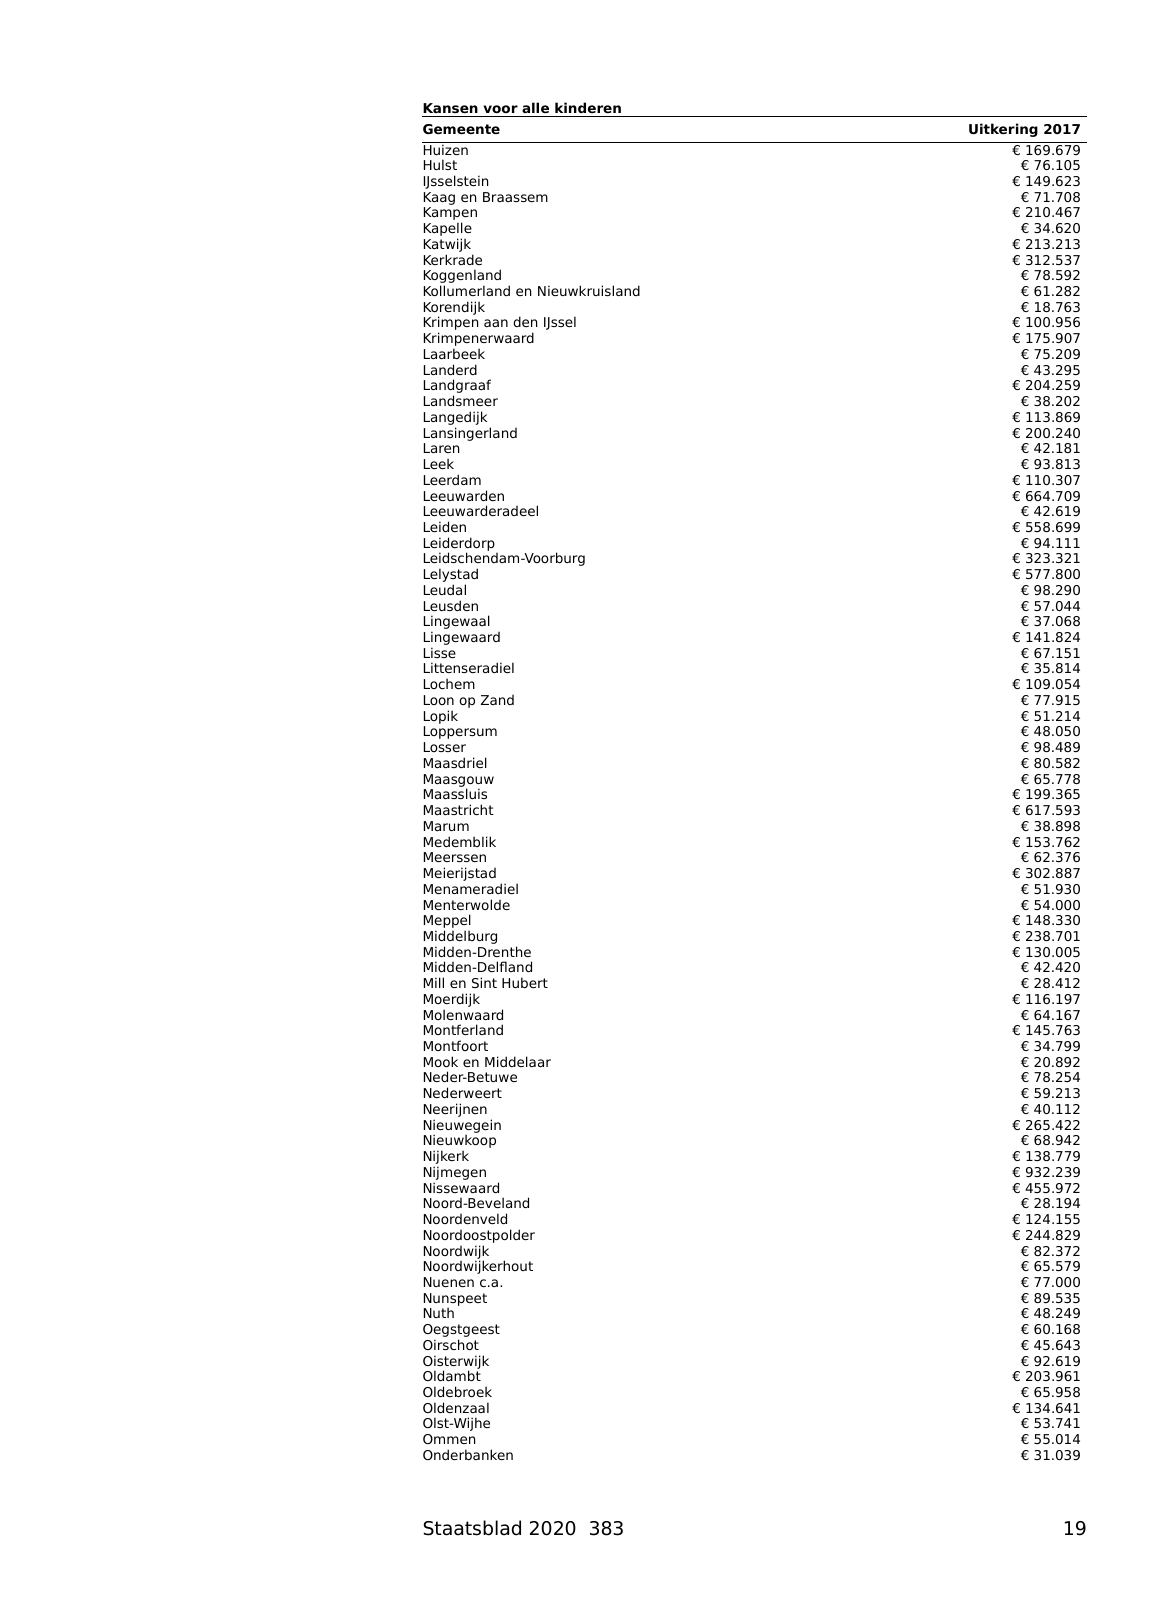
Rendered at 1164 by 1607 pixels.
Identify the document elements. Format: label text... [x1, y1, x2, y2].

table_cell Leudal [422, 583, 768, 598]
table_cell € 37.068 [769, 614, 1087, 630]
table_cell Meppel [422, 913, 768, 929]
table_cell Littenseradiel [422, 661, 768, 677]
table_cell € 175.907 [769, 331, 1087, 347]
table_cell € 28.412 [769, 976, 1087, 992]
table_cell € 148.330 [769, 913, 1087, 929]
table_cell Midden-Delfland [422, 960, 768, 976]
table_cell € 302.887 [769, 866, 1087, 882]
table_cell Krimpenerwaard [422, 331, 768, 347]
table_cell Kapelle [422, 221, 768, 237]
table_cell € 42.420 [769, 960, 1087, 976]
table_header Kansen voor alle kinderen [422, 100, 1087, 116]
table_cell Landerd [422, 363, 768, 378]
table_cell Noord-Beveland [422, 1196, 768, 1212]
table_cell Oegstgeest [422, 1322, 768, 1338]
table_cell Nuenen c.a. [422, 1275, 768, 1291]
table_cell Kampen [422, 205, 768, 221]
table_cell Noordwijkerhout [422, 1259, 768, 1275]
table_cell Leerdam [422, 473, 768, 488]
table_cell Meierijstad [422, 866, 768, 882]
table_cell € 238.701 [769, 929, 1087, 944]
table_cell € 153.762 [769, 834, 1087, 850]
table_cell € 54.000 [769, 897, 1087, 913]
table_cell € 98.290 [769, 583, 1087, 598]
table_cell € 34.799 [769, 1039, 1087, 1054]
table_cell € 64.167 [769, 1008, 1087, 1023]
table_cell € 78.254 [769, 1070, 1087, 1086]
table_cell € 35.814 [769, 661, 1087, 677]
table_cell € 617.593 [769, 803, 1087, 819]
table_cell Uitkering 2017 [769, 117, 1087, 142]
table_cell € 577.800 [769, 567, 1087, 583]
table_cell € 31.039 [769, 1448, 1087, 1463]
table_cell Molenwaard [422, 1008, 768, 1023]
table_cell € 203.961 [769, 1369, 1087, 1385]
table_cell Maastricht [422, 803, 768, 819]
table_cell Montferland [422, 1023, 768, 1039]
table_cell € 53.741 [769, 1416, 1087, 1432]
table_cell € 75.209 [769, 347, 1087, 362]
table_cell € 38.898 [769, 819, 1087, 834]
table_cell Leiderdorp [422, 536, 768, 551]
table_cell Kaag en Braassem [422, 190, 768, 205]
table_cell € 59.213 [769, 1086, 1087, 1102]
table_cell Medemblik [422, 834, 768, 850]
table_cell Korendijk [422, 300, 768, 315]
table_cell Leidschendam-Voorburg [422, 551, 768, 567]
table_cell € 455.972 [769, 1180, 1087, 1196]
table_cell Laarbeek [422, 347, 768, 362]
table_cell € 45.643 [769, 1338, 1087, 1353]
table_cell Laren [422, 441, 768, 457]
table_cell Lelystad [422, 567, 768, 583]
table_cell Meerssen [422, 850, 768, 866]
table_cell € 110.307 [769, 473, 1087, 488]
table_cell Nijkerk [422, 1149, 768, 1165]
table_cell € 78.592 [769, 268, 1087, 284]
table_cell Koggenland [422, 268, 768, 284]
table_cell € 323.321 [769, 551, 1087, 567]
table_cell € 92.619 [769, 1354, 1087, 1369]
table_cell Lansingerland [422, 425, 768, 441]
table_cell € 169.679 [769, 143, 1087, 158]
table_cell Leeuwarderadeel [422, 504, 768, 520]
table_cell Nederweert [422, 1086, 768, 1102]
table_cell Lisse [422, 646, 768, 661]
table_cell IJsselstein [422, 174, 768, 189]
table_cell Kerkrade [422, 253, 768, 268]
table_cell Oisterwijk [422, 1354, 768, 1369]
table_cell Oldambt [422, 1369, 768, 1385]
table_cell € 244.829 [769, 1228, 1087, 1243]
table_cell Nieuwkoop [422, 1133, 768, 1149]
table_cell € 80.582 [769, 756, 1087, 771]
table_cell Noordoostpolder [422, 1228, 768, 1243]
table_cell € 558.699 [769, 520, 1087, 536]
table_cell € 134.641 [769, 1401, 1087, 1416]
table_cell € 76.105 [769, 158, 1087, 174]
table_cell Katwijk [422, 237, 768, 252]
table_cell € 124.155 [769, 1212, 1087, 1228]
table_cell € 116.197 [769, 992, 1087, 1007]
table_cell € 141.824 [769, 630, 1087, 646]
table_cell € 57.044 [769, 599, 1087, 614]
table_cell € 18.763 [769, 300, 1087, 315]
table_cell Lopik [422, 709, 768, 724]
table_cell Mook en Middelaar [422, 1055, 768, 1070]
table_cell Maasgouw [422, 771, 768, 787]
table_cell Leek [422, 457, 768, 473]
table_cell € 42.181 [769, 441, 1087, 457]
table_cell € 199.365 [769, 787, 1087, 803]
table_cell Ommen [422, 1432, 768, 1448]
table_cell € 89.535 [769, 1291, 1087, 1306]
table_cell € 68.942 [769, 1133, 1087, 1149]
table_cell € 200.240 [769, 425, 1087, 441]
table_cell € 65.778 [769, 771, 1087, 787]
table_cell € 65.958 [769, 1385, 1087, 1401]
table_cell Landsmeer [422, 394, 768, 410]
table_cell Lochem [422, 677, 768, 693]
table_cell Neder-Betuwe [422, 1070, 768, 1086]
table_cell € 265.422 [769, 1118, 1087, 1133]
table_cell Leiden [422, 520, 768, 536]
table_cell Loppersum [422, 724, 768, 740]
table_cell Noordwijk [422, 1243, 768, 1259]
table_cell Nuth [422, 1306, 768, 1322]
table_cell € 67.151 [769, 646, 1087, 661]
table_cell Langedijk [422, 410, 768, 425]
table_cell € 932.239 [769, 1165, 1087, 1180]
table_cell Loon op Zand [422, 693, 768, 708]
table_cell Maasdriel [422, 756, 768, 771]
table_cell € 82.372 [769, 1243, 1087, 1259]
table_cell € 43.295 [769, 363, 1087, 378]
table_cell Montfoort [422, 1039, 768, 1054]
table_cell Oldebroek [422, 1385, 768, 1401]
table_cell Leusden [422, 599, 768, 614]
table_cell € 213.213 [769, 237, 1087, 252]
table_cell € 48.050 [769, 724, 1087, 740]
table_cell € 145.763 [769, 1023, 1087, 1039]
table_cell Gemeente [422, 117, 768, 142]
table_cell € 62.376 [769, 850, 1087, 866]
table_cell € 77.000 [769, 1275, 1087, 1291]
table_cell Maassluis [422, 787, 768, 803]
table_cell Nissewaard [422, 1180, 768, 1196]
table_cell € 40.112 [769, 1102, 1087, 1117]
table_cell € 48.249 [769, 1306, 1087, 1322]
table_cell Olst-Wijhe [422, 1416, 768, 1432]
table_cell Neerijnen [422, 1102, 768, 1117]
table_cell Oirschot [422, 1338, 768, 1353]
table_cell € 61.282 [769, 284, 1087, 299]
table_cell € 138.779 [769, 1149, 1087, 1165]
table_cell € 71.708 [769, 190, 1087, 205]
table_cell € 20.892 [769, 1055, 1087, 1070]
table_cell Nijmegen [422, 1165, 768, 1180]
table_cell Middelburg [422, 929, 768, 944]
table_cell € 204.259 [769, 378, 1087, 394]
table_cell € 38.202 [769, 394, 1087, 410]
table_cell € 28.194 [769, 1196, 1087, 1212]
table_cell € 51.214 [769, 709, 1087, 724]
table_cell € 51.930 [769, 882, 1087, 897]
table_cell € 60.168 [769, 1322, 1087, 1338]
table_cell Onderbanken [422, 1448, 768, 1463]
table_cell Hulst [422, 158, 768, 174]
table_cell Landgraaf [422, 378, 768, 394]
table_cell Nieuwegein [422, 1118, 768, 1133]
table_cell Menterwolde [422, 897, 768, 913]
table_cell € 149.623 [769, 174, 1087, 189]
table_cell Marum [422, 819, 768, 834]
table_cell € 55.014 [769, 1432, 1087, 1448]
table_cell € 312.537 [769, 253, 1087, 268]
table_cell € 93.813 [769, 457, 1087, 473]
table_cell Losser [422, 740, 768, 756]
table_cell € 94.111 [769, 536, 1087, 551]
table_cell Menameradiel [422, 882, 768, 897]
table_cell Moerdijk [422, 992, 768, 1007]
table_cell € 109.054 [769, 677, 1087, 693]
table_cell € 130.005 [769, 945, 1087, 960]
table_cell Krimpen aan den IJssel [422, 315, 768, 331]
table_cell Huizen [422, 143, 768, 158]
table_cell € 113.869 [769, 410, 1087, 425]
table_cell € 664.709 [769, 488, 1087, 504]
table_cell Oldenzaal [422, 1401, 768, 1416]
table_cell € 98.489 [769, 740, 1087, 756]
table_cell Mill en Sint Hubert [422, 976, 768, 992]
table_cell € 77.915 [769, 693, 1087, 708]
table_cell € 100.956 [769, 315, 1087, 331]
table_cell Nunspeet [422, 1291, 768, 1306]
table_cell Leeuwarden [422, 488, 768, 504]
table_cell € 42.619 [769, 504, 1087, 520]
table_cell Lingewaard [422, 630, 768, 646]
table_cell € 65.579 [769, 1259, 1087, 1275]
table_cell Lingewaal [422, 614, 768, 630]
table_cell Midden-Drenthe [422, 945, 768, 960]
table_cell Kollumerland en Nieuwkruisland [422, 284, 768, 299]
table_cell € 210.467 [769, 205, 1087, 221]
table_cell € 34.620 [769, 221, 1087, 237]
table_cell Noordenveld [422, 1212, 768, 1228]
